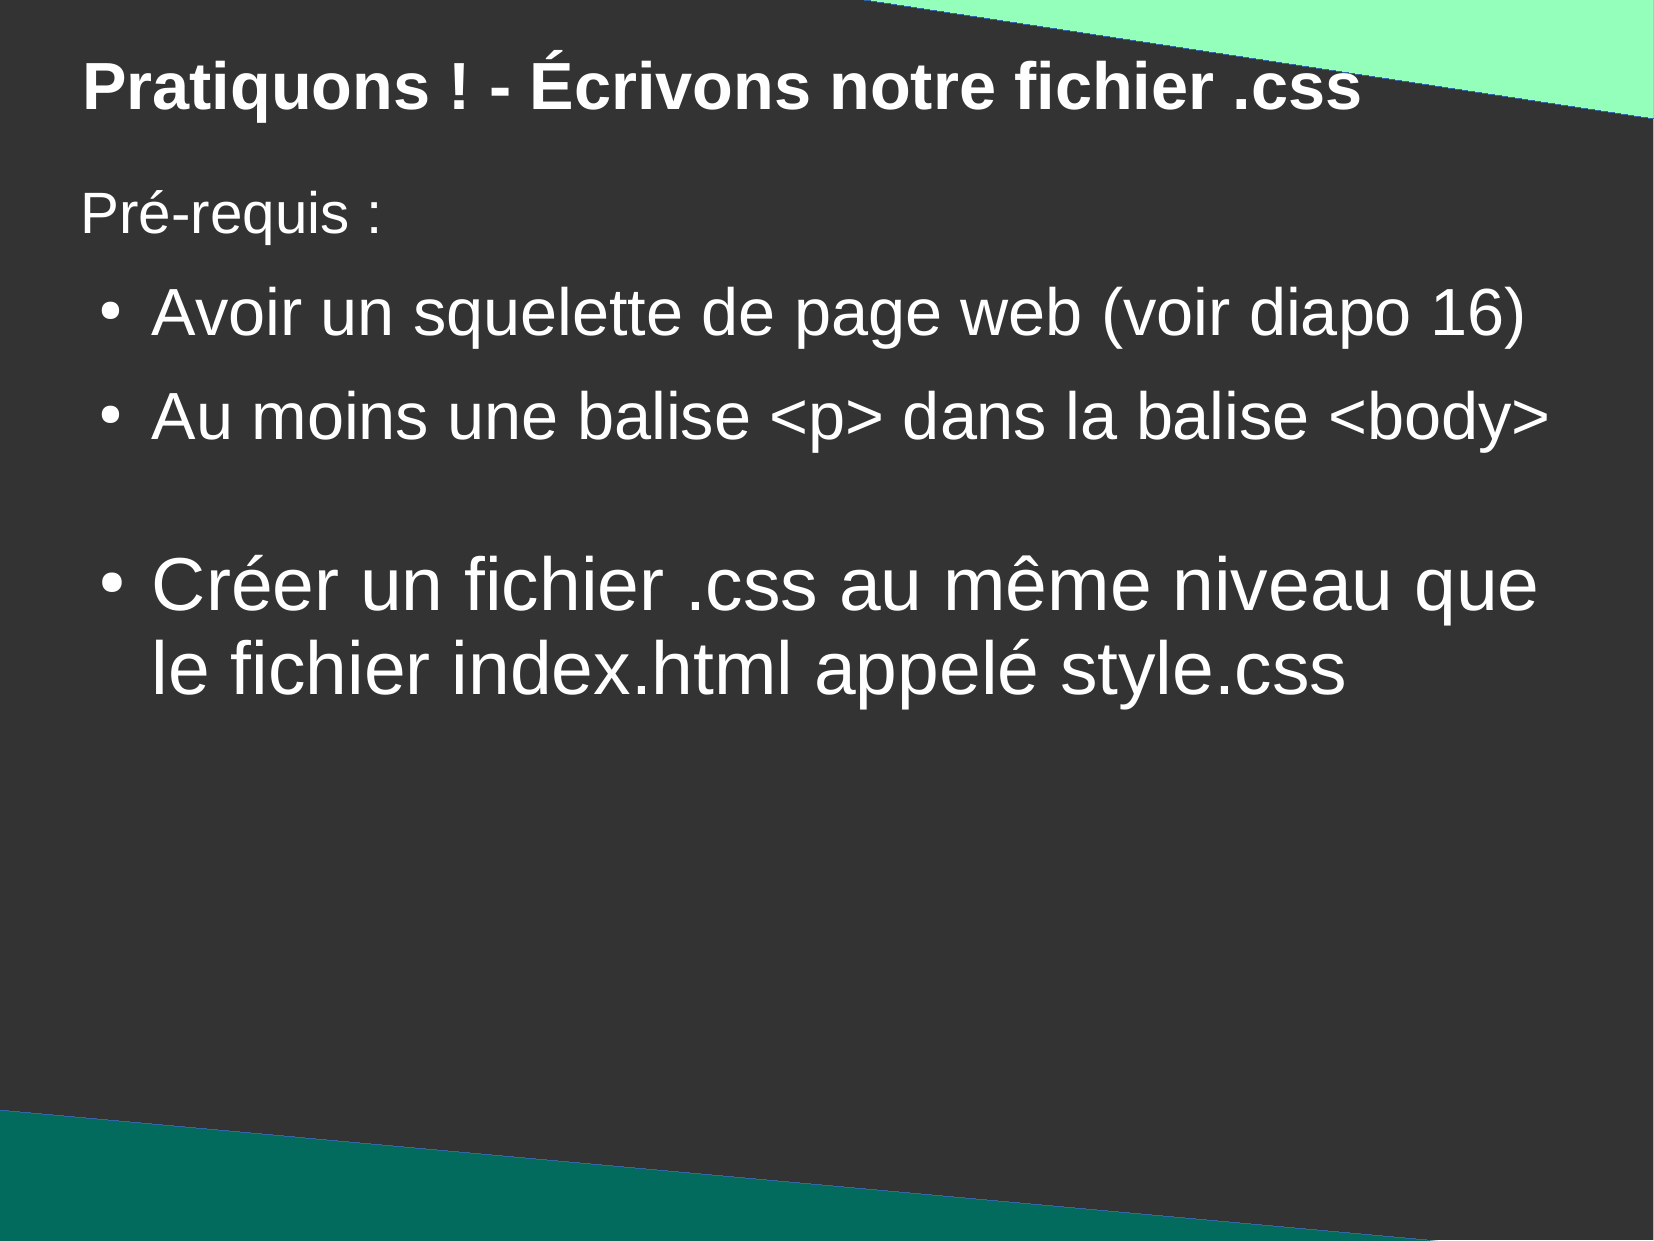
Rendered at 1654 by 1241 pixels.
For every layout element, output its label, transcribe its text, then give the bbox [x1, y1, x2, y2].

list Pré-requis : Avoir un squelette de page web (voir diapo 16) Au moins une balise <p> dans la balise <body> [80, 180, 1620, 473]
list Créer un fichier .css au même niveau que le fichier index.html appelé style.css [80, 542, 1605, 721]
title Pratiquons ! - Écrivons notre fichier .css [82, 49, 1571, 152]
text_box [864, 0, 1654, 119]
